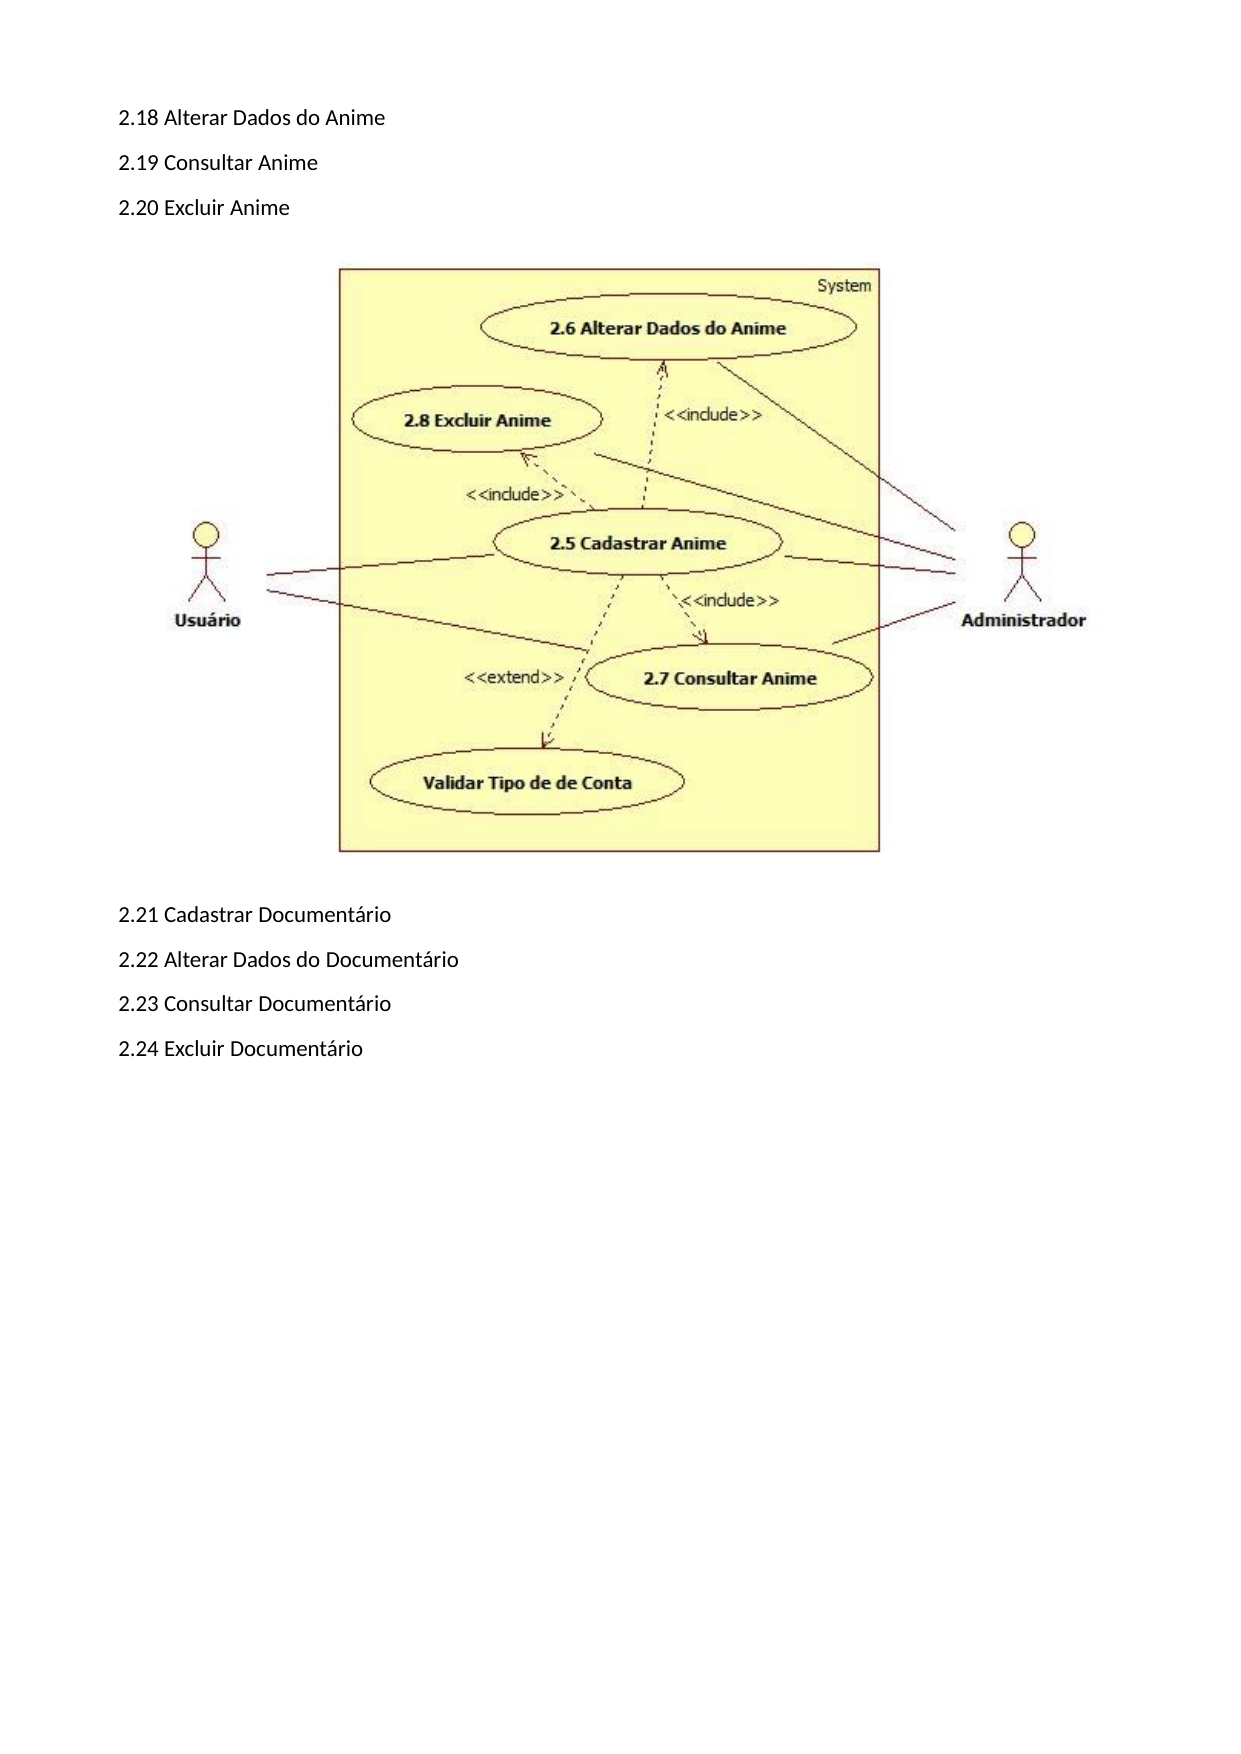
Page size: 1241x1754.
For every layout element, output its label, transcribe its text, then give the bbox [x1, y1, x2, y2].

subtitle 2.21 Cadastrar Documentário [118, 900, 1122, 928]
subtitle 2.24 Excluir Documentário [118, 1034, 1122, 1062]
subtitle 2.23 Consultar Documentário [118, 989, 1122, 1018]
subtitle 2.19 Consultar Anime [118, 148, 1122, 176]
subtitle 2.20 Excluir Anime [118, 193, 1122, 221]
subtitle 2.22 Alterar Dados do Documentário [118, 945, 1122, 973]
subtitle 2.18 Alterar Dados do Anime [118, 103, 1122, 131]
